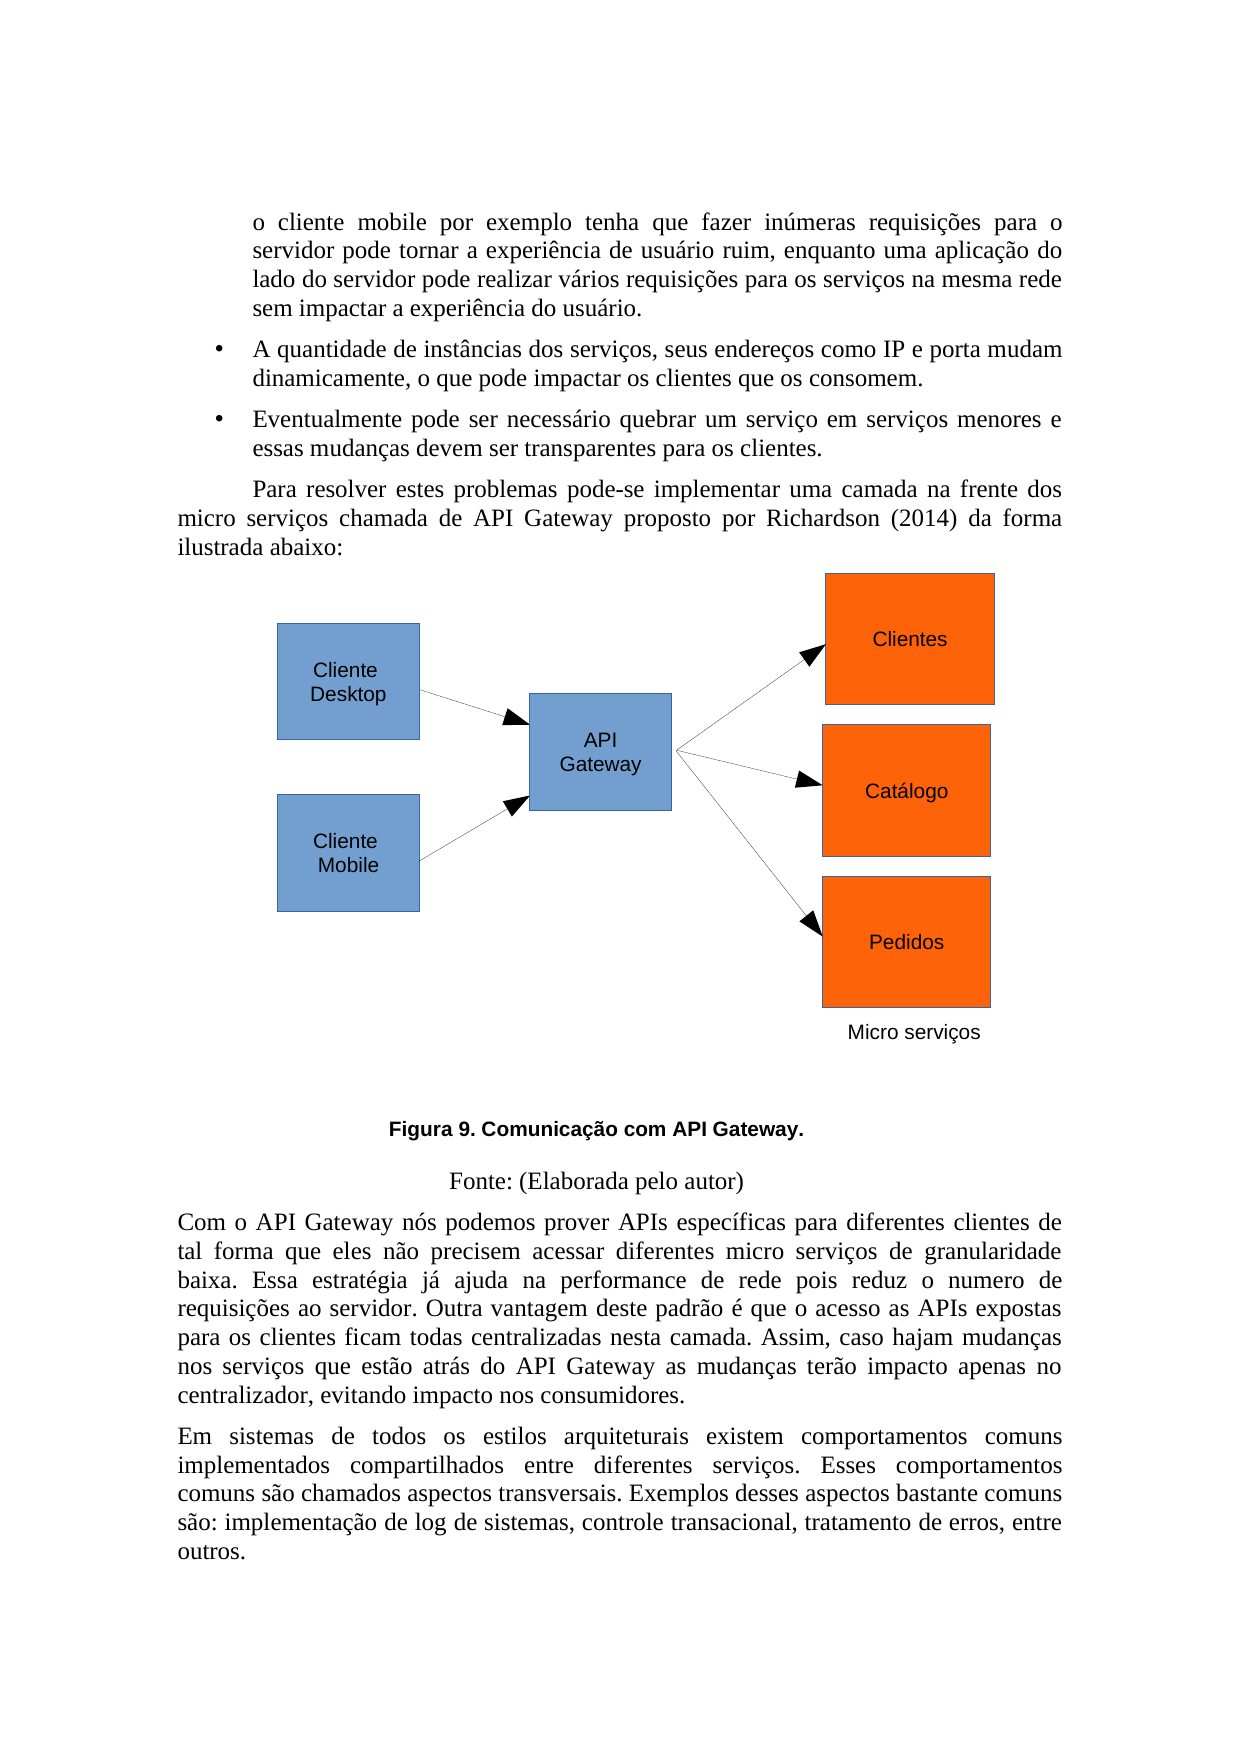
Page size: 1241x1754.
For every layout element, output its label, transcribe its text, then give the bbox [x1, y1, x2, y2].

text Figura 9. Comunicação com API Gateway. [177, 1117, 1016, 1141]
text Com o API Gateway nós podemos prover APIs específicas para diferentes clientes de tal forma que eles não precisem acessar diferentes micro serviços de granularidade baixa. Essa estratégia já ajuda na performance de rede pois reduz o numero de requisições ao servidor. Outra vantagem deste padrão é que o acesso as APIs expostas para os clientes ficam todas centralizadas nesta camada. Assim, caso hajam mudanças nos serviços que estão atrás do API Gateway as mudanças terão impacto apenas no centralizador, evitando impacto nos consumidores. [177, 1207, 1063, 1408]
text Para resolver estes problemas pode-se implementar uma camada na frente dos micro serviços chamada de API Gateway proposto por Richardson (2014) da forma ilustrada abaixo: [177, 474, 1063, 561]
list Eventualmente pode ser necessário quebrar um serviço em serviços menores e essas mudanças devem ser transparentes para os clientes. [215, 404, 1063, 462]
list A quantidade de instâncias dos serviços, seus endereços como IP e porta mudam dinamicamente, o que pode impactar os clientes que os consomem. [215, 334, 1063, 392]
list o cliente mobile por exemplo tenha que fazer inúmeras requisições para o servidor pode tornar a experiência de usuário ruim, enquanto uma aplicação do lado do servidor pode realizar vários requisições para os serviços na mesma rede sem impactar a experiência do usuário. [215, 207, 1063, 322]
text Em sistemas de todos os estilos arquiteturais existem comportamentos comuns implementados compartilhados entre diferentes serviços. Esses comportamentos comuns são chamados aspectos transversais. Exemplos desses aspectos bastante comuns são: implementação de log de sistemas, controle transacional, tratamento de erros, entre outros. [177, 1421, 1063, 1565]
text Fonte: (Elaborada pelo autor) [177, 1166, 1016, 1195]
